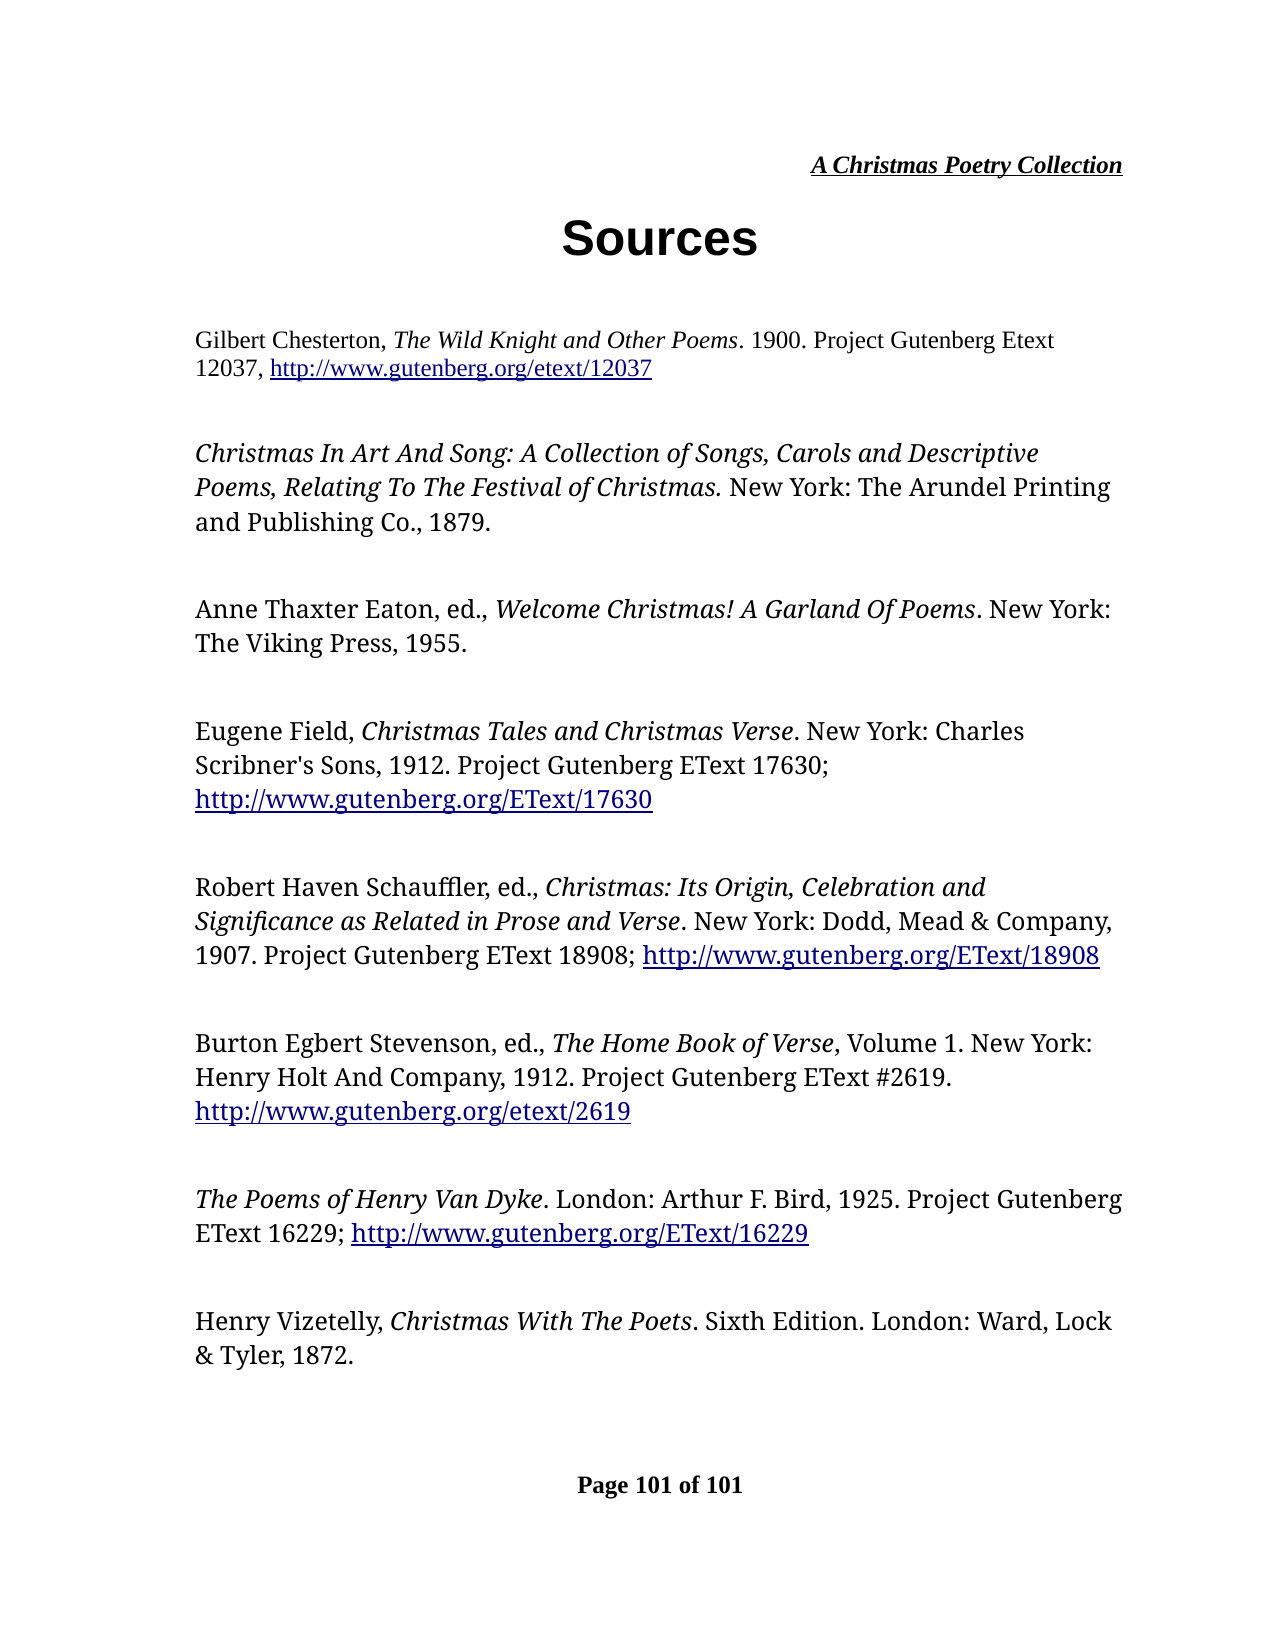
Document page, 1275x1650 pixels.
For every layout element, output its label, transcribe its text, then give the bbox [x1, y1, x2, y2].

text Sources [195, 208, 1125, 266]
text Eugene Field, Christmas Tales and Christmas Verse. New York: Charles Scribner's Sons, 1912. Project Gutenberg EText 17630; http://www.gutenberg.org/EText/17630 [195, 714, 1125, 816]
text Christmas In Art And Song: A Collection of Songs, Carols and Descriptive Poems, Relating To The Festival of Christmas. New York: The Arundel Printing and Publishing Co., 1879. [195, 436, 1125, 538]
text Gilbert Chesterton, The Wild Knight and Other Poems. 1900. Project Gutenberg Etext 12037, http://www.gutenberg.org/etext/12037 [195, 325, 1125, 382]
text Robert Haven Schauffler, ed., Christmas: Its Origin, Celebration and Significance as Related in Prose and Verse. New York: Dodd, Mead & Company, 1907. Project Gutenberg EText 18908; http://www.gutenberg.org/EText/18908 [195, 870, 1125, 972]
text The Poems of Henry Van Dyke. London: Arthur F. Bird, 1925. Project Gutenberg EText 16229; http://www.gutenberg.org/EText/16229 [195, 1182, 1125, 1250]
text Burton Egbert Stevenson, ed., The Home Book of Verse, Volume 1. New York: Henry Holt And Company, 1912. Project Gutenberg EText #2619. http://www.gutenberg.org/etext/2619 [195, 1026, 1125, 1128]
text Henry Vizetelly, Christmas With The Poets. Sixth Edition. London: Ward, Lock & Tyler, 1872. [195, 1303, 1125, 1372]
text Anne Thaxter Eaton, ed., Welcome Christmas! A Garland Of Poems. New York: The Viking Press, 1955. [195, 592, 1125, 660]
